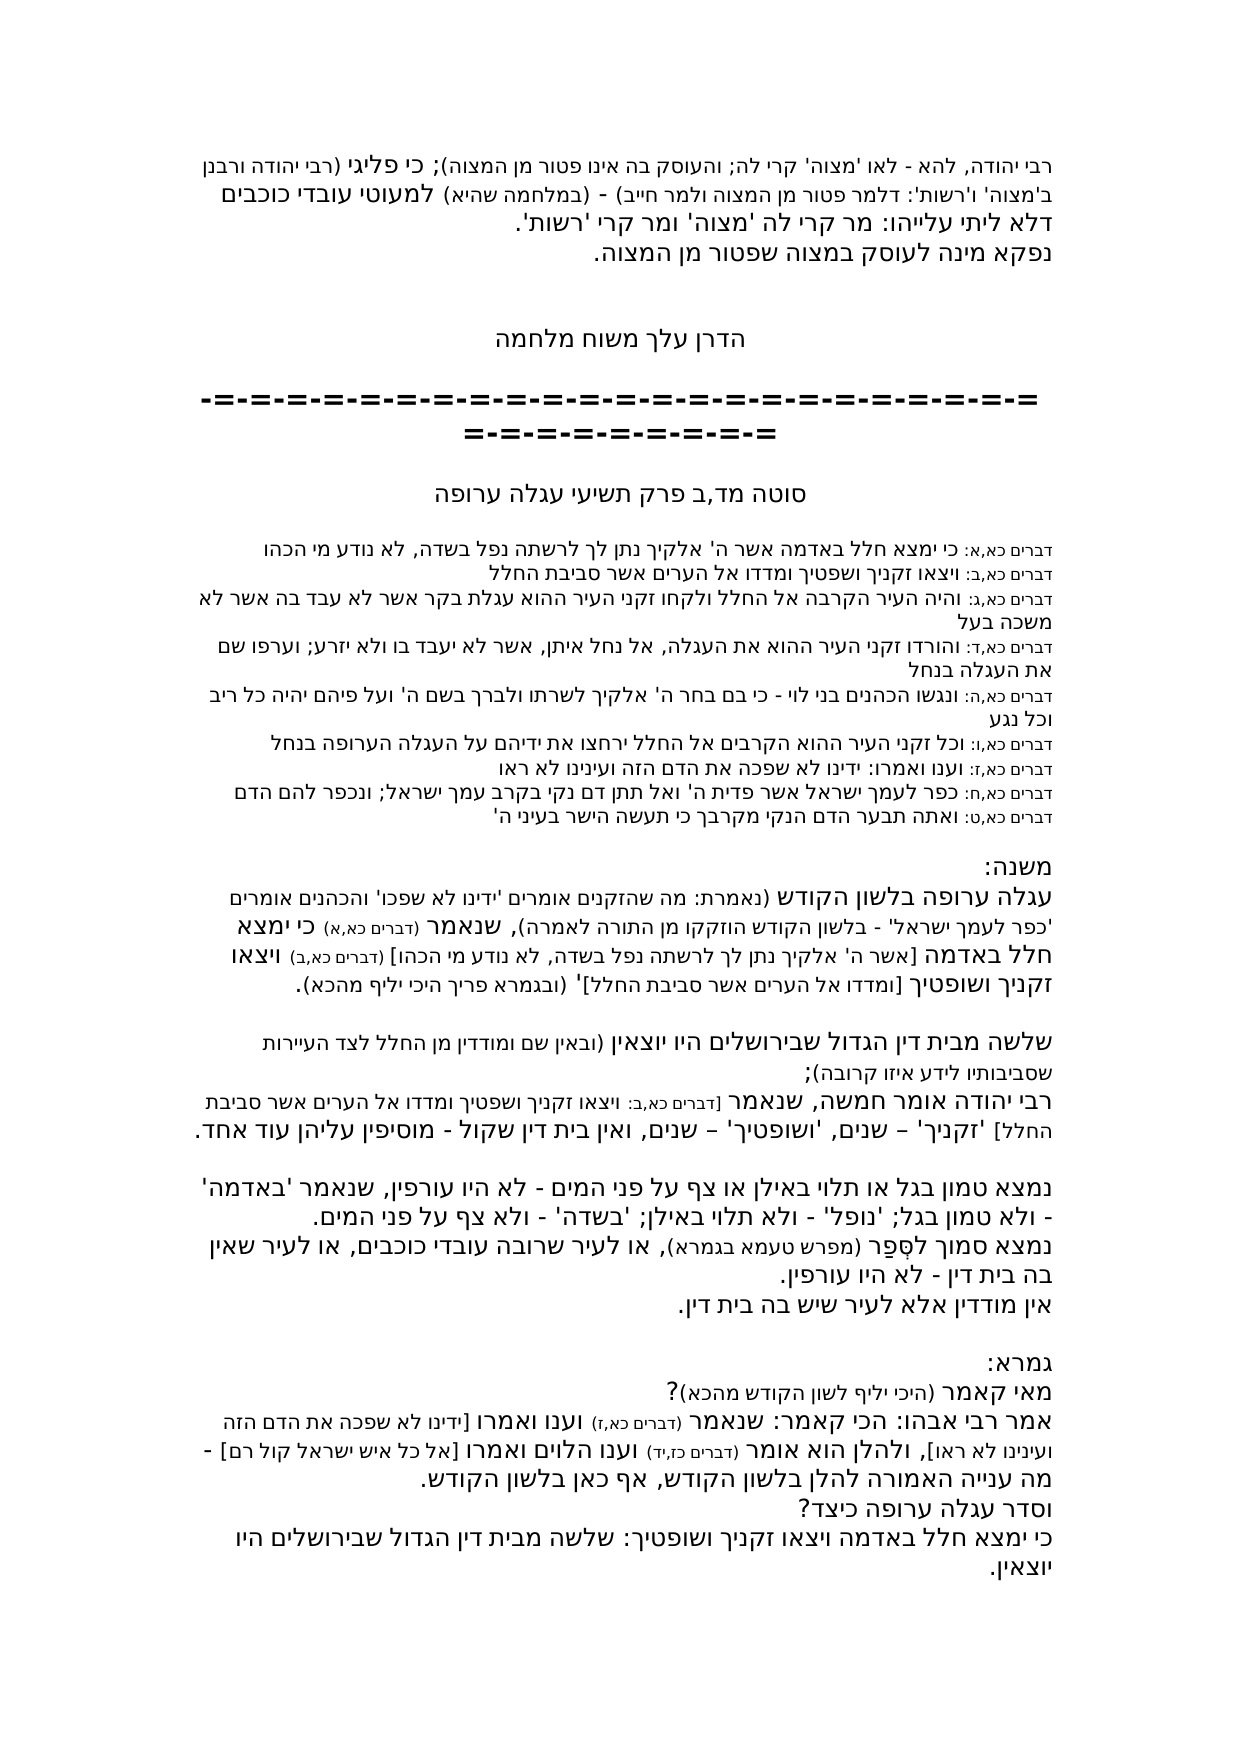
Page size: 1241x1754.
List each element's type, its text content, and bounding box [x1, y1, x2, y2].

text דברים כא,א: כי ימצא חלל באדמה אשר ה' אלקיך נתן לך לרשתה נפל בשדה, לא נודע מי הכהו [187, 537, 1053, 561]
text אמר רבי אבהו: הכי קאמר: שנאמר (דברים כא,ז) וענו ואמרו [ידינו לא שפכה את הדם הזה ועינינו לא ראו], ולהלן הוא אומר (דברים כז,יד) וענו הלוים ואמרו [אל כל איש ישראל קול רם] - מה ענייה האמורה להלן בלשון הקודש, אף כאן בלשון הקודש. [187, 1406, 1053, 1494]
text דברים כא,ח: כפר לעמך ישראל אשר פדית ה' ואל תתן דם נקי בקרב עמך ישראל; ונכפר להם הדם [187, 780, 1053, 804]
text סוטה מד,ב פרק תשיעי עגלה ערופה [187, 479, 1053, 508]
text הדרן עלך משוח מלחמה [187, 324, 1053, 354]
text כי ימצא חלל באדמה ויצאו זקניך ושופטיך: שלשה מבית דין הגדול שבירושלים היו יוצאין. [187, 1523, 1053, 1581]
text עגלה ערופה בלשון הקודש (נאמרת: מה שהזקנים אומרים 'ידינו לא שפכו' והכהנים אומרים 'כפר לעמך ישראל' - בלשון הקודש הוזקקו מן התורה לאמרה), שנאמר (דברים כא,א) כי ימצא חלל באדמה [אשר ה' אלקיך נתן לך לרשתה נפל בשדה, לא נודע מי הכהו] (דברים כא,ב) ויצאו זקניך ושופטיך [ומדדו אל הערים אשר סביבת החלל]' (ובגמרא פריך היכי יליף מהכא). [187, 882, 1053, 999]
text דברים כא,ז: וענו ואמרו: ידינו לא שפכה את הדם הזה ועינינו לא ראו [187, 756, 1053, 780]
text מאי קאמר (היכי יליף לשון הקודש מהכא)? [187, 1377, 1053, 1406]
text דברים כא,ו: וכל זקני העיר ההוא הקרבים אל החלל ירחצו את ידיהם על העגלה הערופה בנחל [187, 731, 1053, 756]
text רבי יהודה אומר חמשה, שנאמר [דברים כא,ב: ויצאו זקניך ושפטיך ומדדו אל הערים אשר סביבת החלל] 'זקניך' – שנים, 'ושופטיך' – שנים, ואין בית דין שקול - מוסיפין עליהן עוד אחד. [187, 1086, 1053, 1144]
text אין מודדין אלא לעיר שיש בה בית דין. [187, 1290, 1053, 1319]
text וסדר עגלה ערופה כיצד? [187, 1494, 1053, 1523]
text רבי יהודה, להא - לאו 'מצוה' קרי לה; והעוסק בה אינו פטור מן המצוה); כי פליגי (רבי יהודה ורבנן ב'מצוה' ו'רשות': דלמר פטור מן המצוה ולמר חייב) - (במלחמה שהיא) למעוטי עובדי כוכבים דלא ליתי עלייהו: מר קרי לה 'מצוה' ומר קרי 'רשות'. [187, 150, 1053, 238]
text דברים כא,ה: ונגשו הכהנים בני לוי - כי בם בחר ה' אלקיך לשרתו ולברך בשם ה' ועל פיהם יהיה כל ריב וכל נגע [187, 683, 1053, 731]
text נפקא מינה לעוסק במצוה שפטור מן המצוה. [187, 238, 1053, 267]
text דברים כא,ג: והיה העיר הקרבה אל החלל ולקחו זקני העיר ההוא עגלת בקר אשר לא עבד בה אשר לא משכה בעל [187, 586, 1053, 634]
text דברים כא,ט: ואתה תבער הדם הנקי מקרבך כי תעשה הישר בעיני ה' [187, 804, 1053, 828]
text גמרא: [187, 1348, 1053, 1377]
text =-=-=-=-=-=-=-=-=-=-=-=-=-=-=-=-=-=-=-=-=-=-=-=-=-=-=-=-=-=-=-= [187, 382, 1053, 450]
text משנה: [187, 853, 1053, 882]
text דברים כא,ב: ויצאו זקניך ושפטיך ומדדו אל הערים אשר סביבת החלל [187, 561, 1053, 586]
text שלשה מבית דין הגדול שבירושלים היו יוצאין (ובאין שם ומודדין מן החלל לצד העיירות שסביבותיו לידע איזו קרובה); [187, 1027, 1053, 1086]
text דברים כא,ד: והורדו זקני העיר ההוא את העגלה, אל נחל איתן, אשר לא יעבד בו ולא יזרע; וערפו שם את העגלה בנחל [187, 634, 1053, 683]
text נמצא טמון בגל או תלוי באילן או צף על פני המים - לא היו עורפין, שנאמר 'באדמה' - ולא טמון בגל; 'נופל' - ולא תלוי באילן; 'בשדה' - ולא צף על פני המים. [187, 1173, 1053, 1231]
text נמצא סמוך לסְּפַר (מפרש טעמא בגמרא), או לעיר שרובה עובדי כוכבים, או לעיר שאין בה בית דין - לא היו עורפין. [187, 1231, 1053, 1290]
